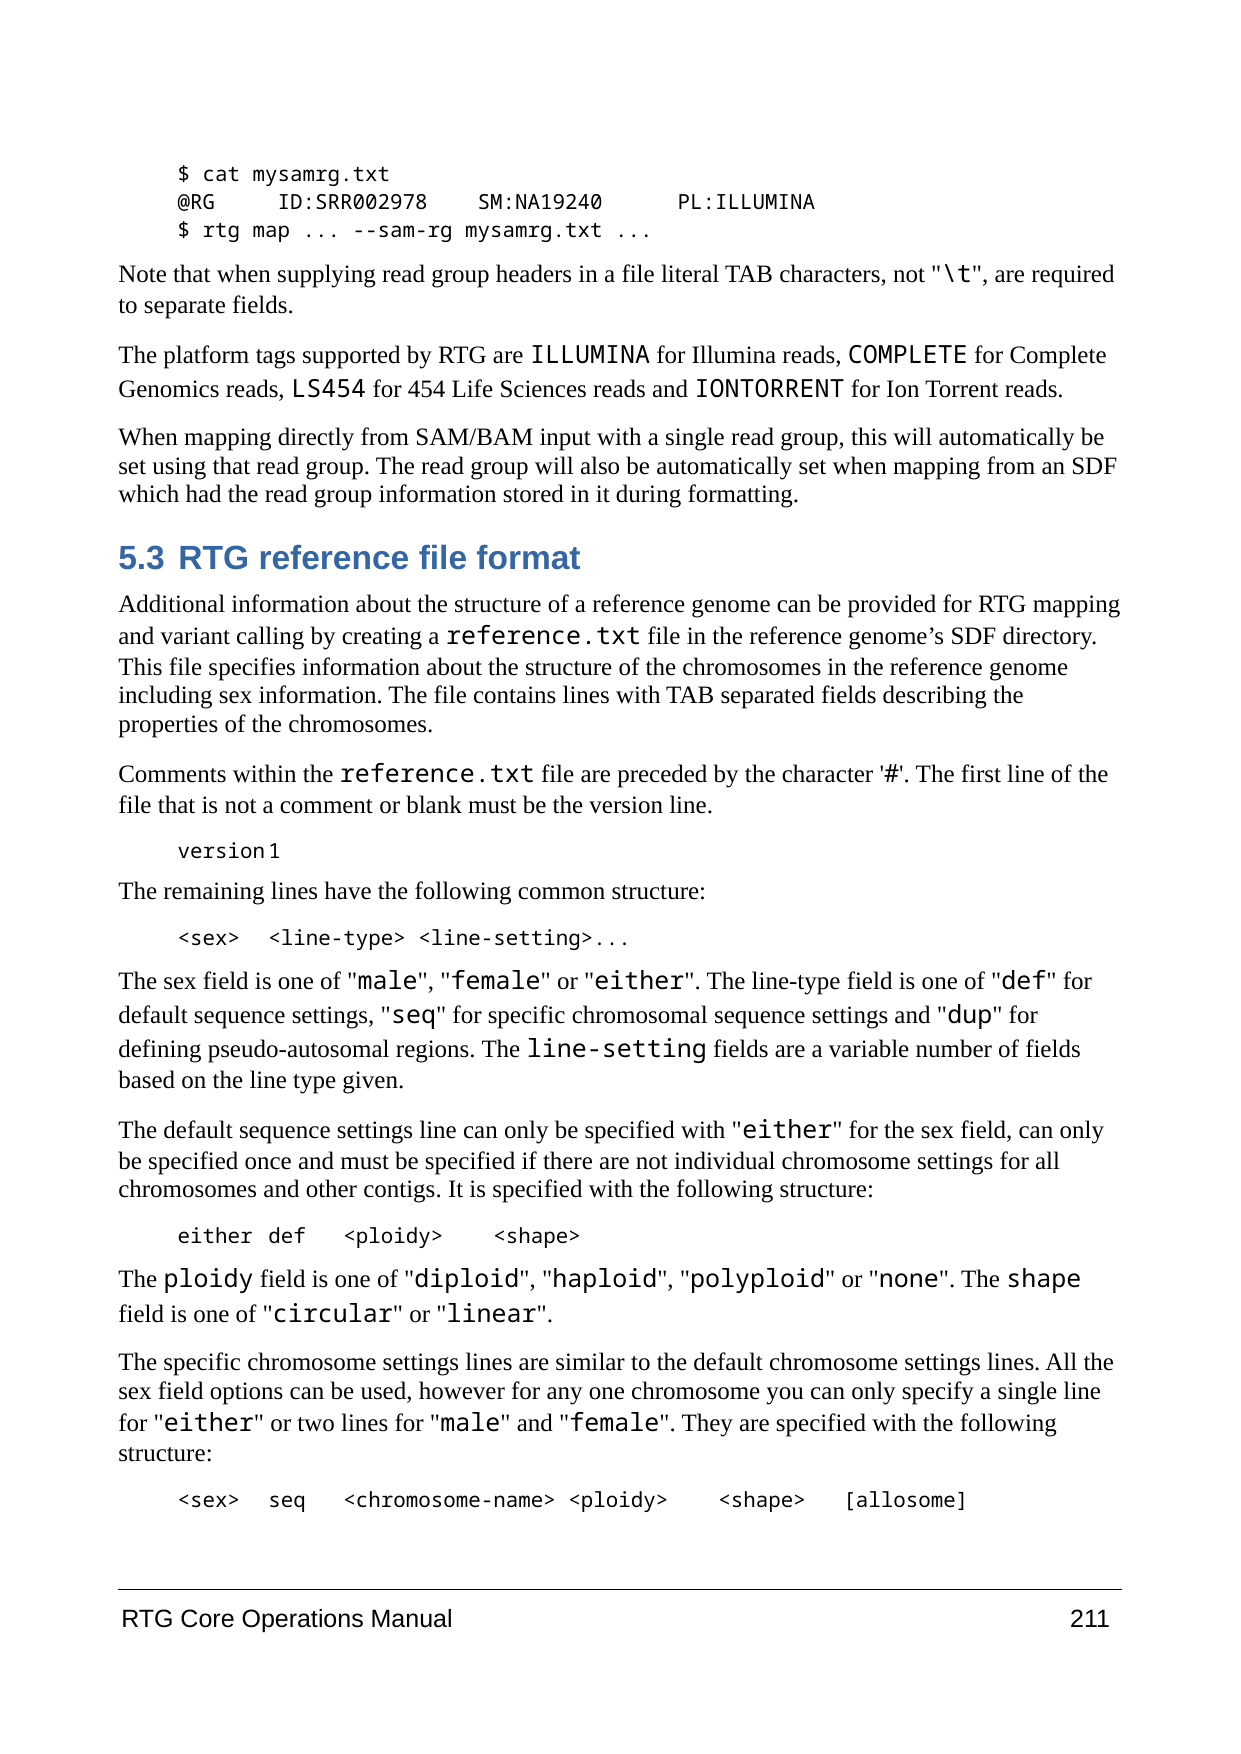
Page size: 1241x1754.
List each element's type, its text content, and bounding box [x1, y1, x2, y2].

text <sex> <line-type> <line-setting>... [177, 923, 1122, 951]
text Additional information about the structure of a reference genome can be provided for RTG mapping and variant calling by creating a reference.txt file in the reference genome’s SDF directory. This file specifies information about the structure of the chromosomes in the reference genome including sex information. The file contains lines with TAB separated fields describing the properties of the chromosomes. [118, 589, 1122, 738]
text The ploidy field is one of "diploid", "haploid", "polyploid" or "none". The shape field is one of "circular" or "linear". [118, 1261, 1122, 1329]
text $ rtg map ... --sam-rg mysamrg.txt ... [177, 216, 1122, 244]
text When mapping directly from SAM/BAM input with a single read group, this will automatically be set using that read group. The read group will also be automatically set when mapping from an SDF which had the read group information stored in it during formatting. [118, 422, 1122, 508]
text either def <ploidy> <shape> [177, 1221, 1122, 1249]
text The sex field is one of "male", "female" or "either". The line-type field is one of "def" for default sequence settings, "seq" for specific chromosomal sequence settings and "dup" for defining pseudo-autosomal regions. The line-setting fields are a variable number of fields based on the line type given. [118, 963, 1122, 1094]
text $ cat mysamrg.txt [177, 159, 1122, 187]
text Comments within the reference.txt file are preceded by the character '#'. The first line of the file that is not a comment or blank must be the version line. [118, 756, 1122, 818]
text <sex> seq <chromosome-name> <ploidy> <shape> [allosome] [177, 1485, 1122, 1513]
text @RG ID:SRR002978 SM:NA19240 PL:ILLUMINA [177, 187, 1122, 216]
text The default sequence settings line can only be specified with "either" for the sex field, can only be specified once and must be specified if there are not individual chromosome settings for all chromosomes and other contigs. It is specified with the following structure: [118, 1112, 1122, 1203]
text Note that when supplying read group headers in a file literal TAB characters, not "\t", are required to separate fields. [118, 256, 1122, 318]
text The platform tags supported by RTG are ILLUMINA for Illumina reads, COMPLETE for Complete Genomics reads, LS454 for 454 Life Sciences reads and IONTORRENT for Ion Torrent reads. [118, 336, 1122, 404]
text version 1 [177, 836, 1122, 864]
text The specific chromosome settings lines are similar to the default chromosome settings lines. All the sex field options can be used, however for any one chromosome you can only specify a single line for "either" or two lines for "male" and "female". They are specified with the following structure: [118, 1347, 1122, 1467]
subtitle RTG reference file format [118, 538, 1122, 576]
text The remaining lines have the following common structure: [118, 876, 1122, 905]
